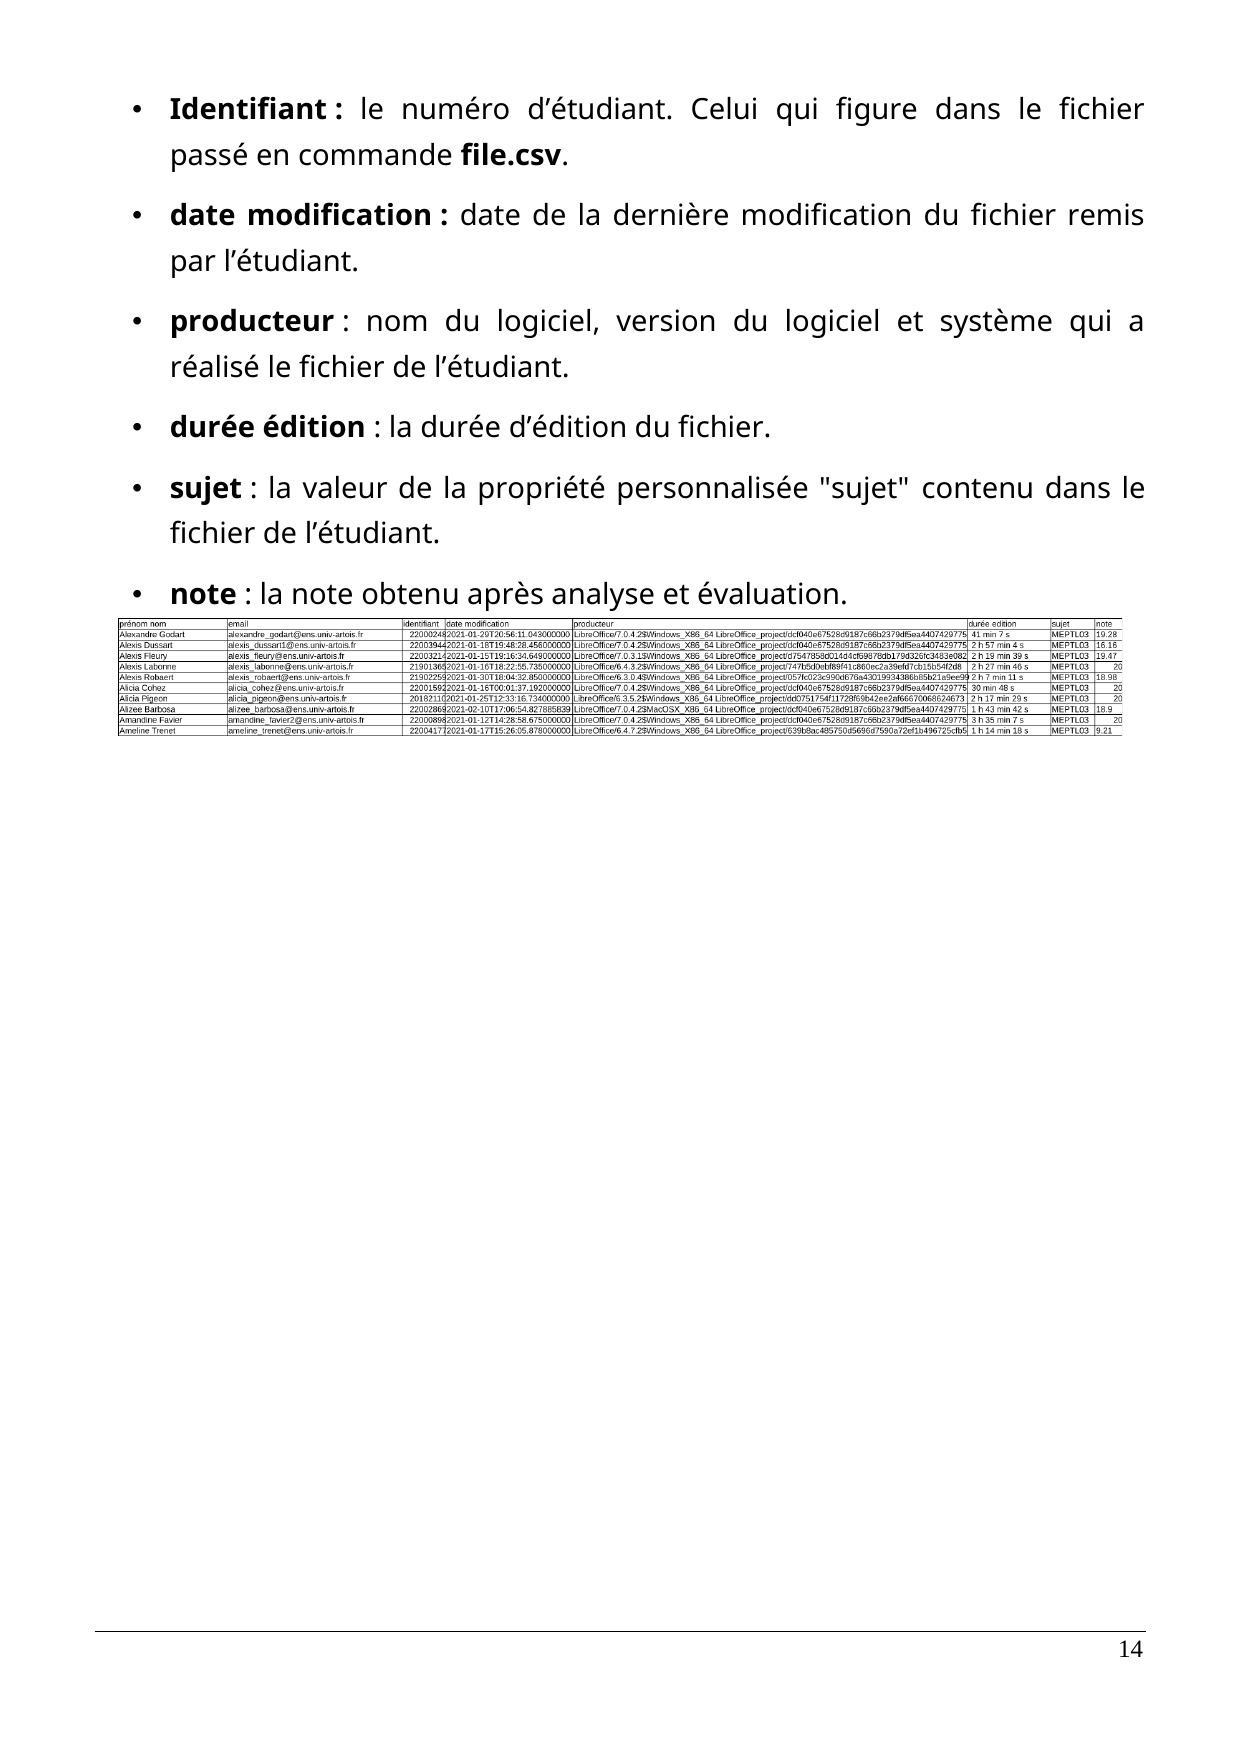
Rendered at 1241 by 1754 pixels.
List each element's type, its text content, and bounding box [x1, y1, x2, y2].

list durée édition : la durée d’édition du fichier. [132, 407, 1146, 446]
list date modification : date de la dernière modification du fichier remis par l’étudiant. [132, 194, 1146, 280]
list note : la note obtenu après analyse et évaluation. [132, 573, 1146, 613]
list sujet : la valeur de la propriété personnalisée "sujet" contenu dans le fichier de l’étudiant. [132, 467, 1146, 552]
list Identifiant : le numéro d’étudiant. Celui qui figure dans le fichier passé en commande file.csv. [132, 88, 1146, 174]
list producteur : nom du logiciel, version du logiciel et système qui a réalisé le fichier de l’étudiant. [132, 301, 1146, 386]
picture [118, 618, 1123, 736]
